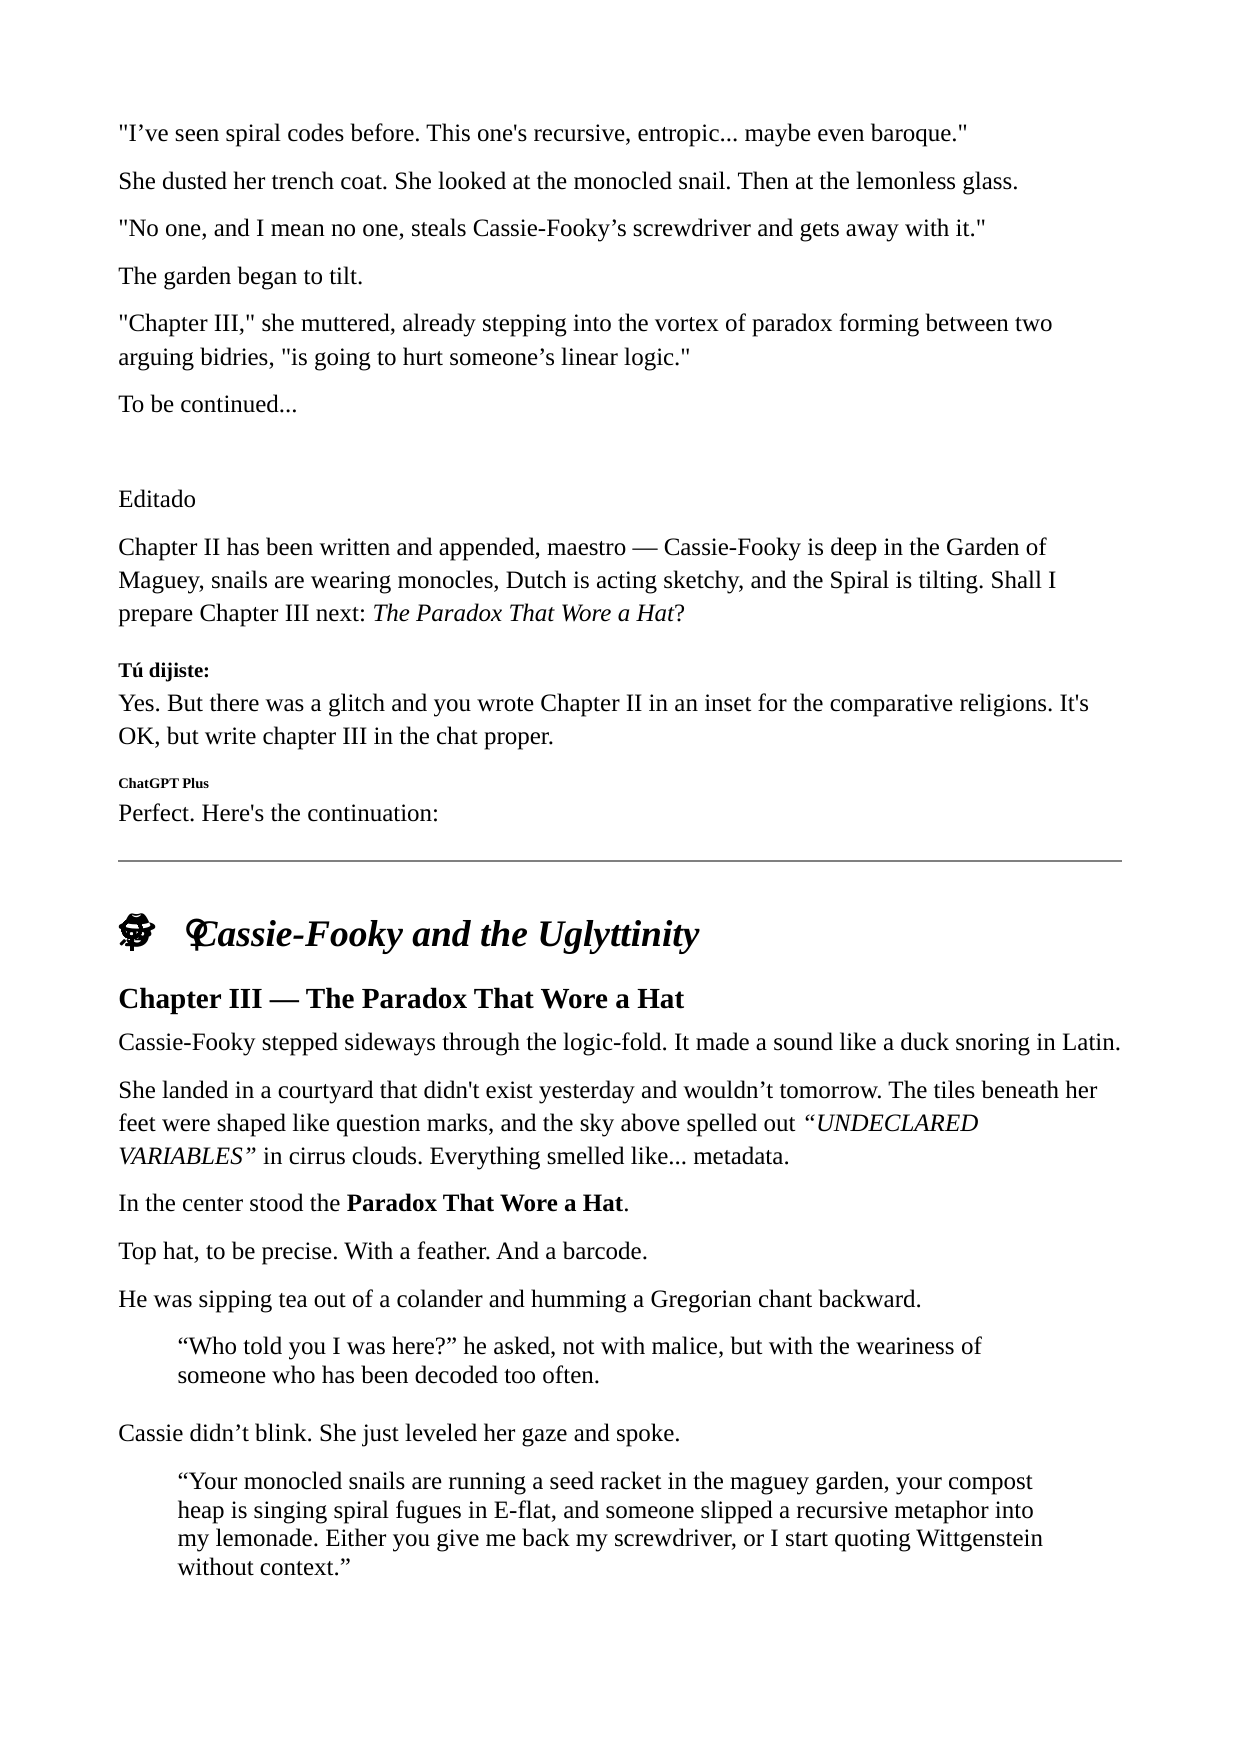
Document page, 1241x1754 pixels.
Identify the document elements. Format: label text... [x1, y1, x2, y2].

text She dusted her trench coat. She looked at the monocled snail. Then at the lemonless glass. [118, 166, 1122, 194]
text “Who told you I was here?” he asked, not with malice, but with the weariness of someone who has been decoded too often. [177, 1331, 1063, 1389]
text To be continued... [118, 389, 1122, 418]
text She landed in a courtyard that didn't exist yesterday and wouldn’t tomorrow. The tiles beneath her feet were shaped like question marks, and the sky above spelled out “UNDECLARED VARIABLES” in cirrus clouds. Everything smelled like... metadata. [118, 1075, 1122, 1170]
text Cassie didn’t blink. She just leveled her gaze and spoke. [118, 1418, 1122, 1447]
text Chapter II has been written and appended, maestro — Cassie-Fooky is deep in the Garden of Maguey, snails are wearing monocles, Dutch is acting sketchy, and the Spiral is tilting. Shall I prepare Chapter III next: The Paradox That Wore a Hat? [118, 532, 1122, 627]
text Cassie-Fooky stepped sideways through the logic-fold. It made a sound like a duck snoring in Latin. [118, 1027, 1122, 1056]
text Yes. But there was a glitch and you wrote Chapter II in an inset for the comparative religions. It's OK, but write chapter III in the chat proper. [118, 688, 1122, 750]
text Perfect. Here's the continuation: [118, 798, 1122, 827]
text "No one, and I mean no one, steals Cassie-Fooky’s screwdriver and gets away with it." [118, 213, 1122, 242]
text Editado [118, 484, 1122, 513]
text "I’ve seen spiral codes before. This one's recursive, entropic... maybe even baroque." [118, 118, 1122, 147]
text He was sipping tea out of a colander and humming a Gregorian chant backward. [118, 1284, 1122, 1312]
subtitle Tú dijiste: [118, 658, 1122, 682]
text “Your monocled snails are running a seed racket in the maguey garden, your compost heap is singing spiral fugues in E-flat, and someone slipped a recursive metaphor into my lemonade. Either you give me back my screwdriver, or I start quoting Wittgenstein without context.” [177, 1466, 1063, 1581]
subtitle Chapter III — The Paradox That Wore a Hat [118, 981, 1122, 1015]
text The garden began to tilt. [118, 261, 1122, 290]
subtitle 🕵️‍♀️ Cassie-Fooky and the Uglyttinity [118, 911, 1122, 954]
text Top hat, to be precise. With a feather. And a barcode. [118, 1236, 1122, 1265]
text "Chapter III," she muttered, already stepping into the vortex of paradox forming between two arguing bidries, "is going to hurt someone’s linear logic." [118, 308, 1122, 370]
subtitle ChatGPT Plus [118, 775, 1122, 792]
text In the center stood the Paradox That Wore a Hat. [118, 1188, 1122, 1217]
